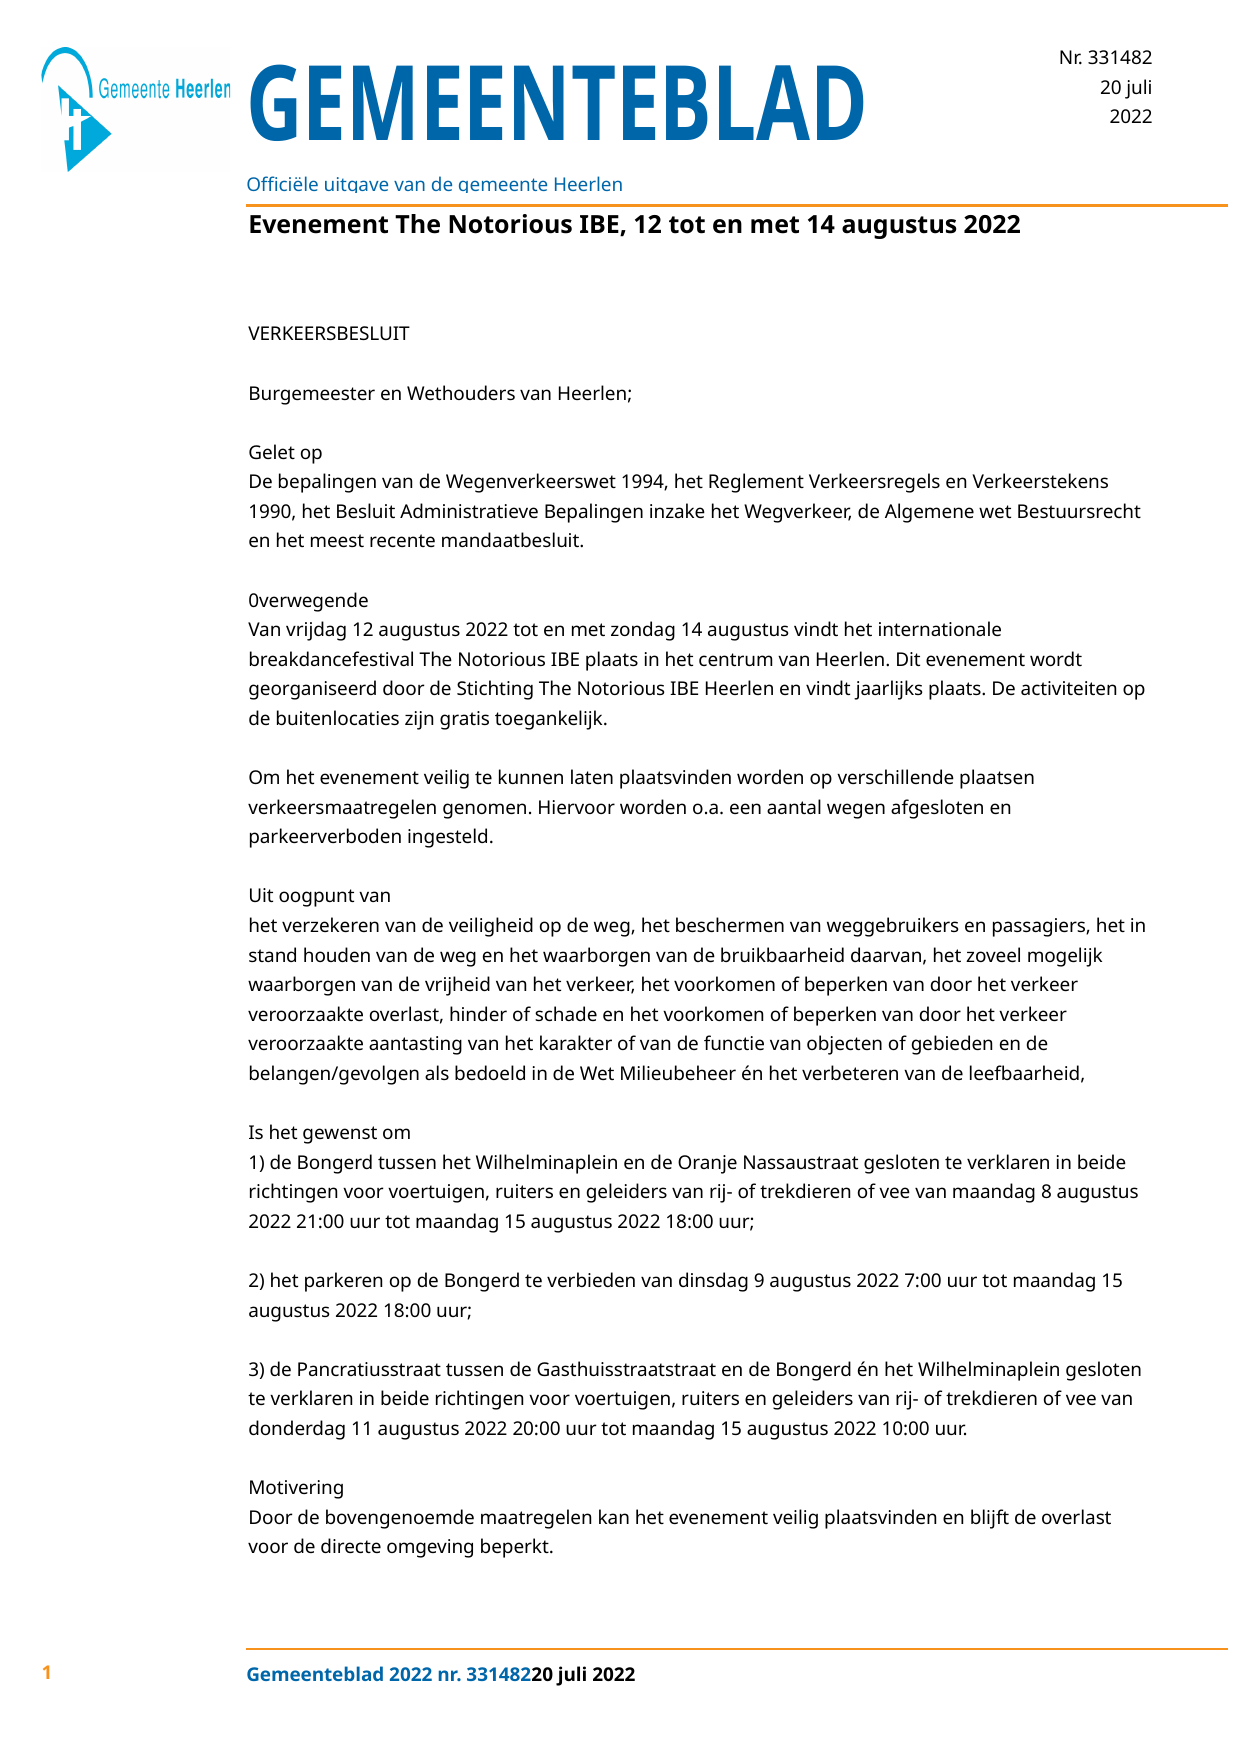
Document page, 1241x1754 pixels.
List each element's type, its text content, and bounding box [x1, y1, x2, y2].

text Uit oogpunt van [248, 883, 1152, 908]
picture [41, 47, 231, 172]
text Van vrijdag 12 augustus 2022 tot en met zondag 14 augustus vindt het internationale breakdancefestival The Notorious IBE plaats in het centrum van Heerlen. Dit evenement wordt georganiseerd door de Stichting The Notorious IBE Heerlen en vindt jaarlijks plaats. De activiteiten op de buitenlocaties zijn gratis toegankelijk. [248, 616, 1152, 731]
text Motivering [248, 1474, 1152, 1500]
text Gelet op [248, 439, 1152, 465]
text VERKEERSBESLUIT [248, 321, 1152, 346]
text 3) de Pancratiusstraat tussen de Gasthuisstraatstraat en de Bongerd én het Wilhelminaplein gesloten te verklaren in beide richtingen voor voertuigen, ruiters en geleiders van rij- of trekdieren of vee van donderdag 11 augustus 2022 20:00 uur tot maandag 15 augustus 2022 10:00 uur. [248, 1356, 1152, 1441]
text Burgemeester en Wethouders van Heerlen; [248, 380, 1152, 406]
text Is het gewenst om [248, 1119, 1152, 1145]
text 0verwegende [248, 587, 1152, 613]
text 2) het parkeren op de Bongerd te verbieden van dinsdag 9 augustus 2022 7:00 uur tot maandag 15 augustus 2022 18:00 uur; [248, 1267, 1152, 1323]
picture [41, 47, 59, 70]
text Evenement The Notorious IBE, 12 tot en met 14 augustus 2022 [248, 207, 1152, 241]
text het verzekeren van de veiligheid op de weg, het beschermen van weggebruikers en passagiers, het in stand houden van de weg en het waarborgen van de bruikbaarheid daarvan, het zoveel mogelijk waarborgen van de vrijheid van het verkeer, het voorkomen of beperken van door het verkeer veroorzaakte overlast, hinder of schade en het voorkomen of beperken van door het verkeer veroorzaakte aantasting van het karakter of van de functie van objecten of gebieden en de belangen/gevolgen als bedoeld in de Wet Milieubeheer én het verbeteren van de leefbaarheid, [248, 912, 1152, 1086]
text De bepalingen van de Wegenverkeerswet 1994, het Reglement Verkeersregels en Verkeerstekens 1990, het Besluit Administratieve Bepalingen inzake het Wegverkeer, de Algemene wet Bestuursrecht en het meest recente mandaatbesluit. [248, 468, 1152, 553]
text 1) de Bongerd tussen het Wilhelminaplein en de Oranje Nassaustraat gesloten te verklaren in beide richtingen voor voertuigen, ruiters en geleiders van rij- of trekdieren of vee van maandag 8 augustus 2022 21:00 uur tot maandag 15 augustus 2022 18:00 uur; [248, 1149, 1152, 1234]
text Om het evenement veilig te kunnen laten plaatsvinden worden op verschillende plaatsen verkeersmaatregelen genomen. Hiervoor worden o.a. een aantal wegen afgesloten en parkeerverboden ingesteld. [248, 764, 1152, 849]
text Door de bovengenoemde maatregelen kan het evenement veilig plaatsvinden en blijft de overlast voor de directe omgeving beperkt. [248, 1504, 1152, 1559]
